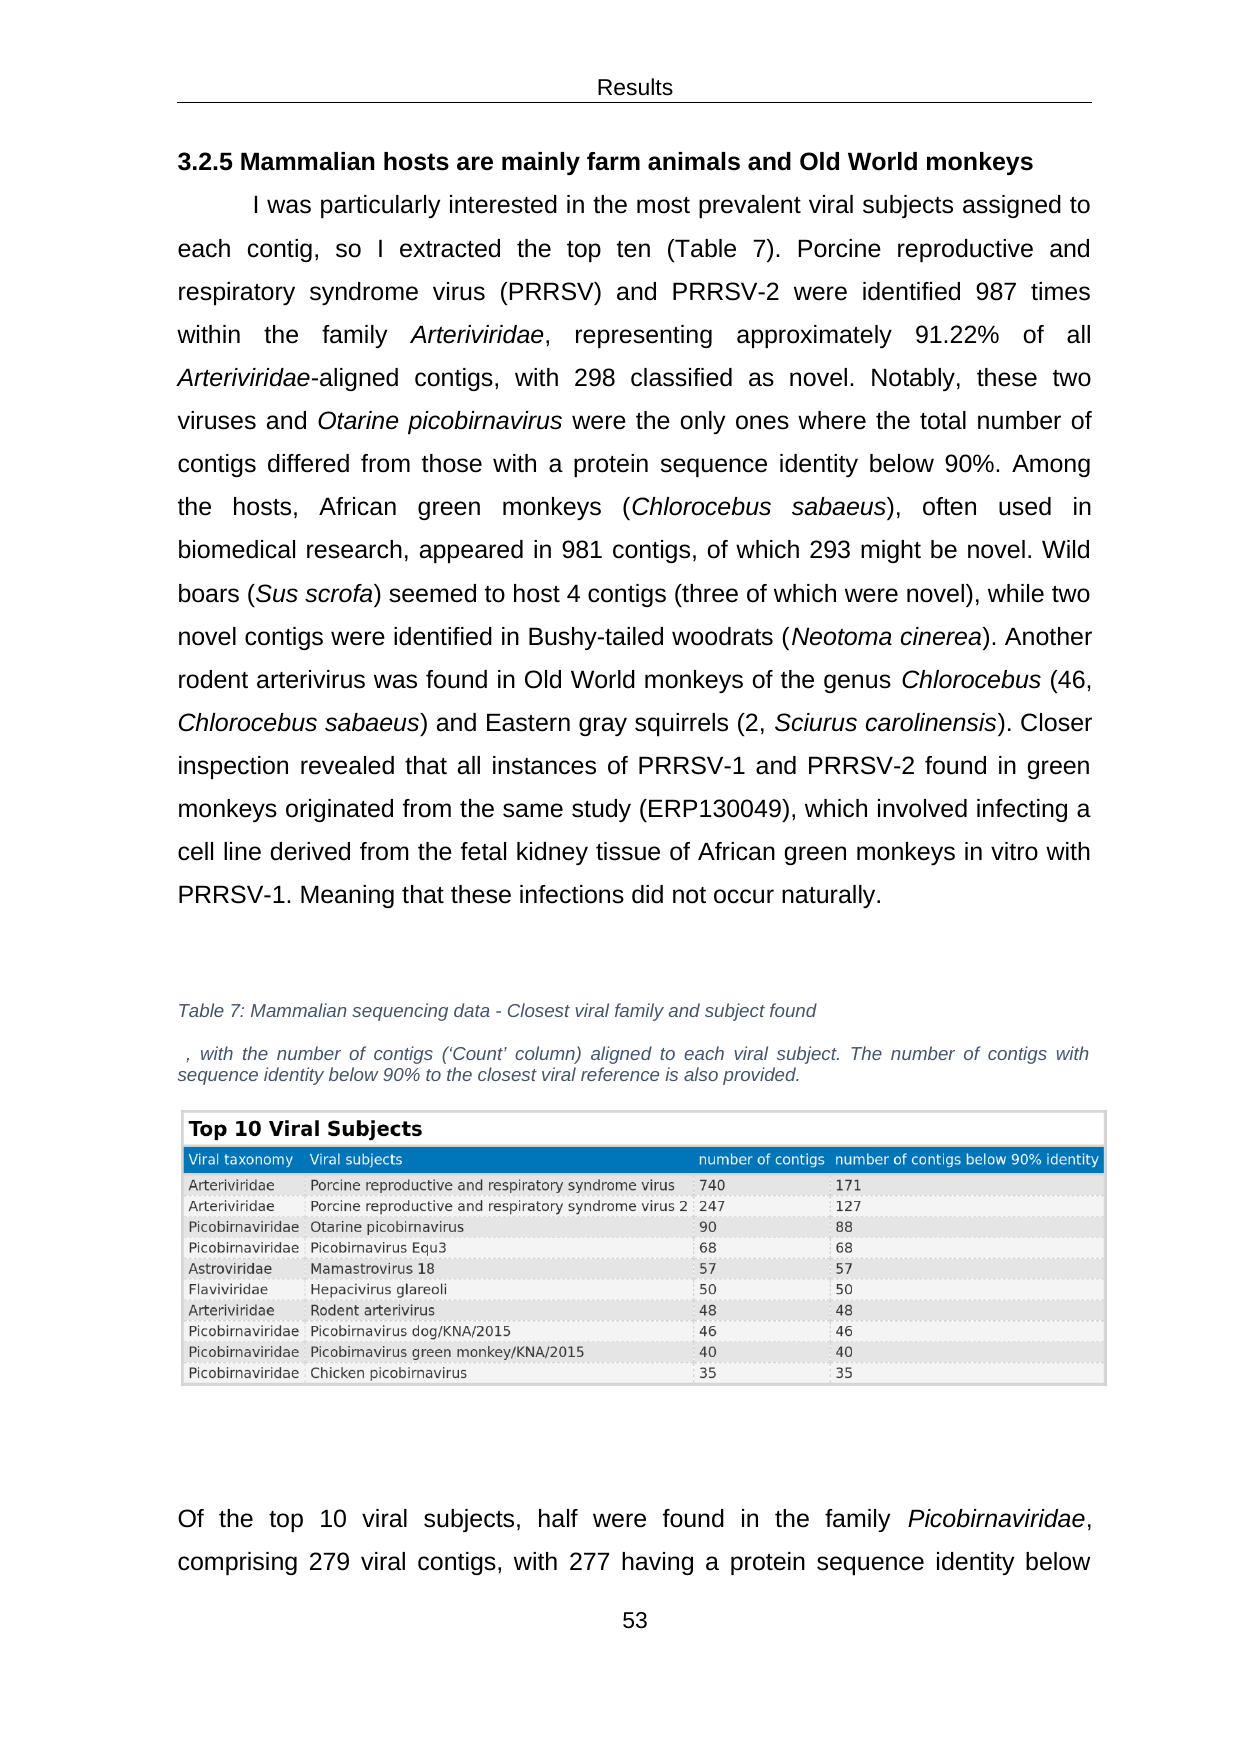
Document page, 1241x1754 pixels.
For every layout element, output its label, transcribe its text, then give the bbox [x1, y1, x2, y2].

text , with the number of contigs (‘Count’ column) aligned to each viral subject. The number of contigs with sequence identity below 90% to the closest viral reference is also provided. [177, 1042, 1092, 1086]
text Table 7: Mammalian sequencing data - Closest viral family and subject found [177, 1000, 1092, 1022]
subtitle 3.2.5 Mammalian hosts are mainly farm animals and Old World monkeys [177, 147, 1092, 176]
text I was particularly interested in the most prevalent viral subjects assigned to each contig, so I extracted the top ten (Table 7). Porcine reproductive and respiratory syndrome virus (PRRSV) and PRRSV-2 were identified 987 times within the family Arteriviridae, representing approximately 91.22% of all Arteriviridae-aligned contigs, with 298 classified as novel. Notably, these two viruses and Otarine picobirnavirus were the only ones where the total number of contigs differed from those with a protein sequence identity below 90%. Among the hosts, African green monkeys (Chlorocebus sabaeus), often used in biomedical research, appeared in 981 contigs, of which 293 might be novel. Wild boars (Sus scrofa) seemed to host 4 contigs (three of which were novel), while two novel contigs were identified in Bushy-tailed woodrats (Neotoma cinerea). Another rodent arterivirus was found in Old World monkeys of the genus Chlorocebus (46, Chlorocebus sabaeus) and Eastern gray squirrels (2, Sciurus carolinensis). Closer inspection revealed that all instances of PRRSV-1 and PRRSV-2 found in green monkeys originated from the same study (ERP130049), which involved infecting a cell line derived from the fetal kidney tissue of African green monkeys in vitro with PRRSV-1. Meaning that these infections did not occur naturally. [177, 191, 1092, 909]
text Of the top 10 viral subjects, half were found in the family Picobirnaviridae, comprising 279 viral contigs, with 277 having a protein sequence identity below [177, 1504, 1092, 1576]
